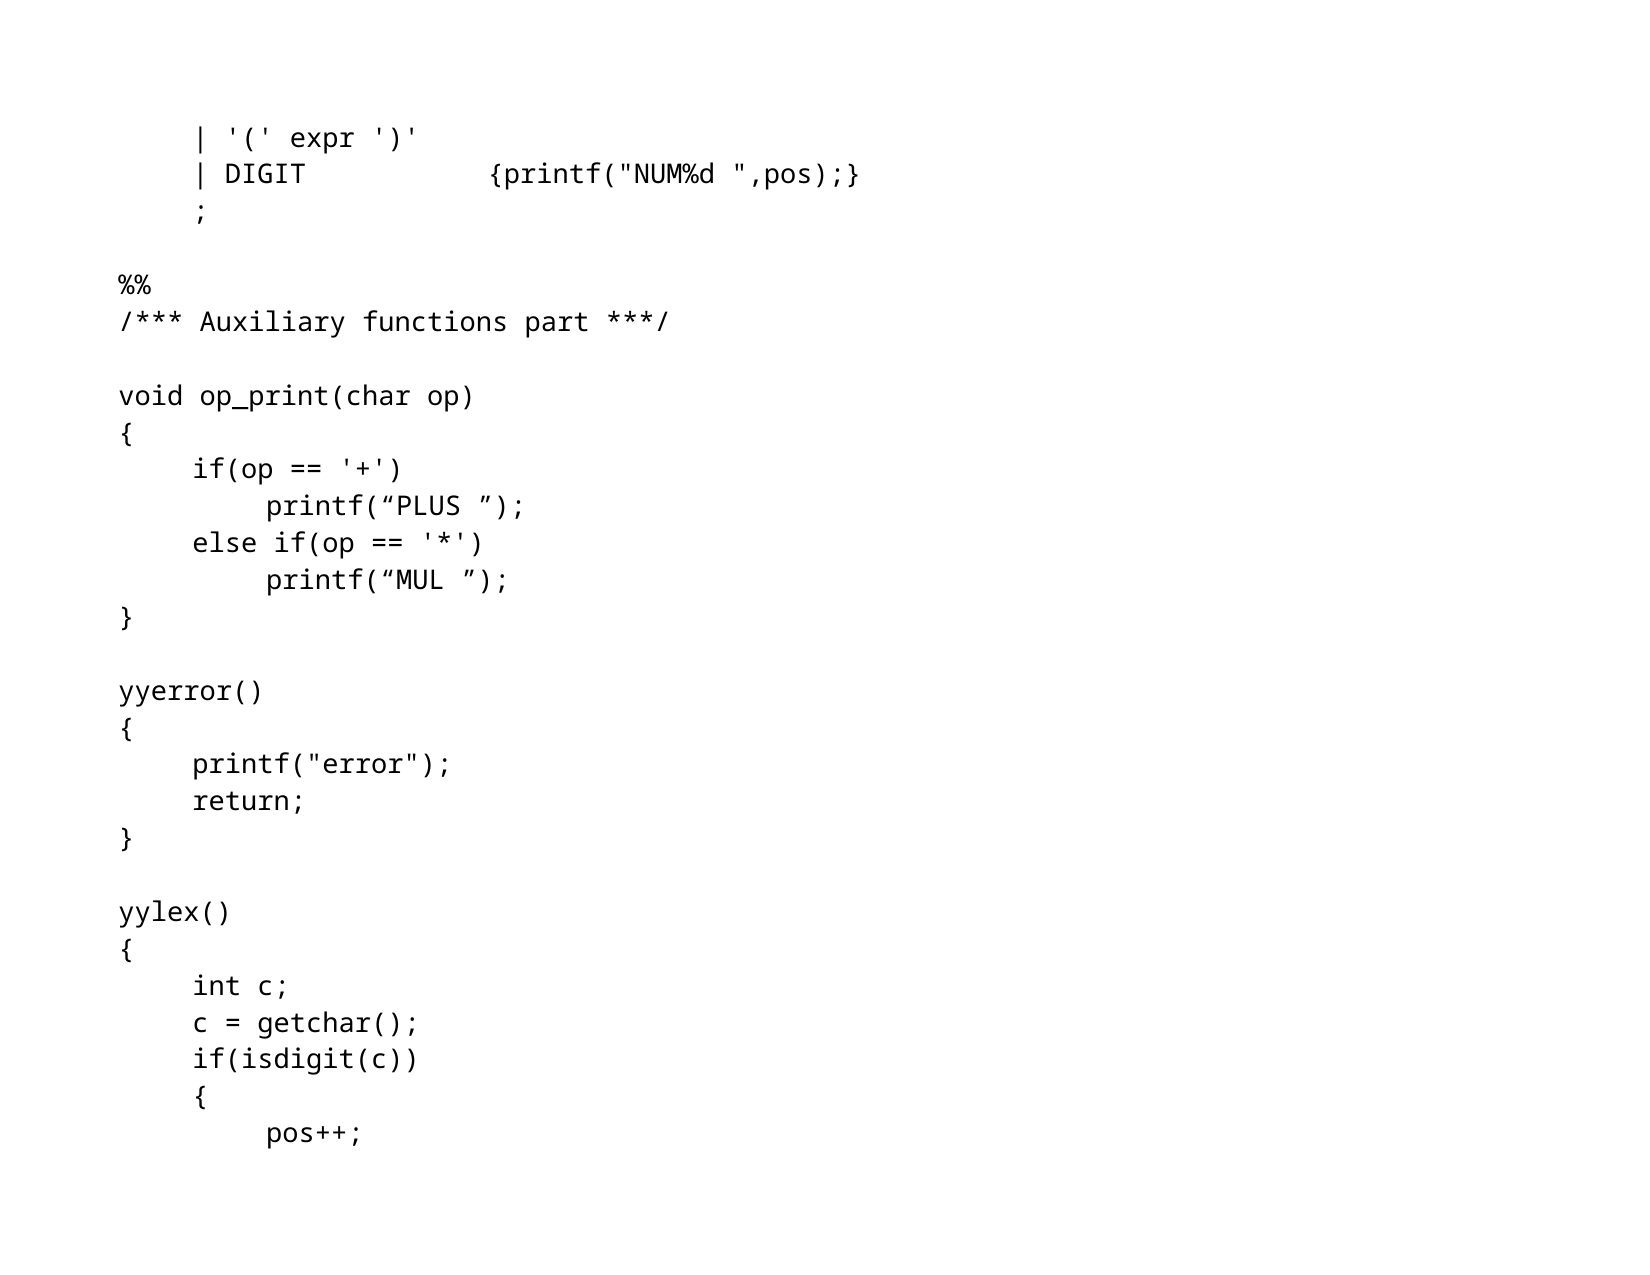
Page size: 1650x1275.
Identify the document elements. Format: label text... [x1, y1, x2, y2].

text yyerror() [118, 671, 1532, 708]
text %% [118, 266, 1532, 302]
text printf("error"); [118, 745, 1532, 782]
text if(isdigit(c)) [118, 1040, 1532, 1077]
text } [118, 819, 1532, 856]
text int c; [118, 966, 1532, 1003]
text { [118, 708, 1532, 745]
text ; [118, 192, 1532, 229]
text { [118, 413, 1532, 450]
text | DIGIT {printf("NUM%d ",pos);} [118, 155, 1532, 192]
text } [118, 597, 1532, 634]
text void op_print(char op) [118, 376, 1532, 413]
text if(op == '+') [118, 450, 1532, 487]
text printf(“MUL ”); [118, 561, 1532, 597]
text { [118, 1077, 1532, 1114]
text | '(' expr ')' [118, 118, 1532, 155]
text printf(“PLUS ”); [118, 487, 1532, 524]
text { [118, 929, 1532, 966]
text pos++; [118, 1114, 1532, 1151]
text return; [118, 782, 1532, 819]
text /*** Auxiliary functions part ***/ [118, 302, 1532, 339]
text else if(op == '*') [118, 524, 1532, 561]
text c = getchar(); [118, 1003, 1532, 1040]
text yylex() [118, 892, 1532, 929]
